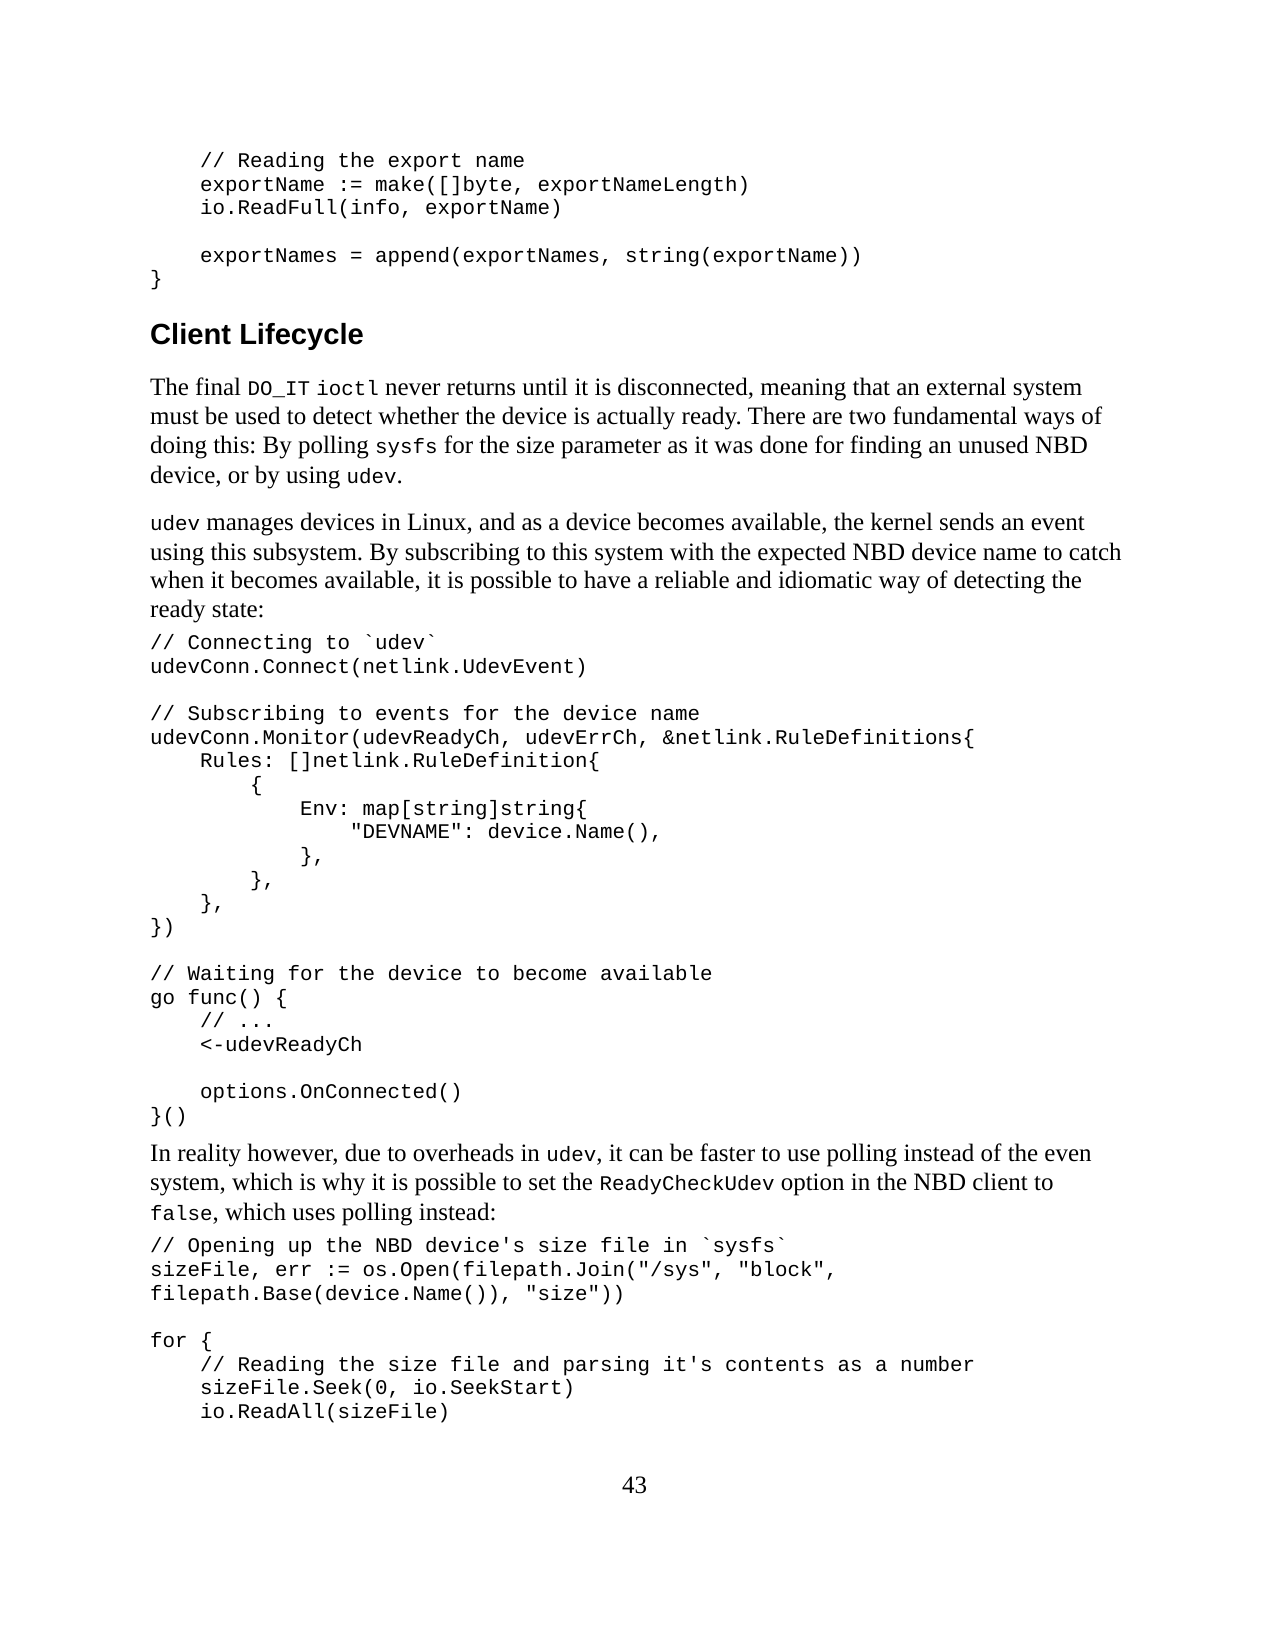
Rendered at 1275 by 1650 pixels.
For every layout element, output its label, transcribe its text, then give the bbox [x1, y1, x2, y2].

text io.ReadAll(sizeFile) [150, 1401, 1125, 1424]
text // Waiting for the device to become available [150, 963, 1125, 987]
text // Reading the size file and parsing it's contents as a number [150, 1353, 1125, 1377]
text }, [150, 892, 1125, 916]
text }) [150, 916, 1125, 939]
text In reality however, due to overheads in udev, it can be faster to use polling instead of the even system, which is why it is possible to set the ReadyCheckUdev option in the NBD client to false, which uses polling instead: [150, 1138, 1125, 1226]
text // Subscribing to events for the device name [150, 703, 1125, 727]
text go func() { [150, 987, 1125, 1010]
text udevConn.Connect(netlink.UdevEvent) [150, 656, 1125, 679]
text exportNames = append(exportNames, string(exportName)) [150, 244, 1125, 268]
text // ... [150, 1010, 1125, 1034]
text }() [150, 1105, 1125, 1129]
text <-udevReadyCh [150, 1034, 1125, 1058]
text exportName := make([]byte, exportNameLength) [150, 174, 1125, 197]
text { [150, 774, 1125, 798]
text sizeFile, err := os.Open(filepath.Join("/sys", "block", filepath.Base(device.Name()), "size")) [150, 1259, 1125, 1306]
text // Connecting to `udev` [150, 632, 1125, 656]
text io.ReadFull(info, exportName) [150, 197, 1125, 221]
text for { [150, 1330, 1125, 1353]
text "DEVNAME": device.Name(), [150, 821, 1125, 845]
text }, [150, 868, 1125, 892]
text Rules: []netlink.RuleDefinition{ [150, 750, 1125, 774]
text // Reading the export name [150, 150, 1125, 174]
text Env: map[string]string{ [150, 798, 1125, 821]
text The final DO_IT ioctl never returns until it is disconnected, meaning that an external system must be used to detect whether the device is actually ready. There are two fundamental ways of doing this: By polling sysfs for the size parameter as it was done for finding an unused NBD device, or by using udev. [150, 372, 1125, 489]
text udevConn.Monitor(udevReadyCh, udevErrCh, &netlink.RuleDefinitions{ [150, 727, 1125, 750]
text // Opening up the NBD device's size file in `sysfs` [150, 1235, 1125, 1259]
text options.OnConnected() [150, 1081, 1125, 1105]
text } [150, 268, 1125, 292]
text }, [150, 845, 1125, 868]
text udev manages devices in Linux, and as a device becomes available, the kernel sends an event using this subsystem. By subscribing to this system with the expected NBD device name to catch when it becomes available, it is possible to have a reliable and idiomatic way of detecting the ready state: [150, 507, 1125, 623]
text sizeFile.Seek(0, io.SeekStart) [150, 1377, 1125, 1401]
subtitle Client Lifecycle [150, 317, 1125, 350]
